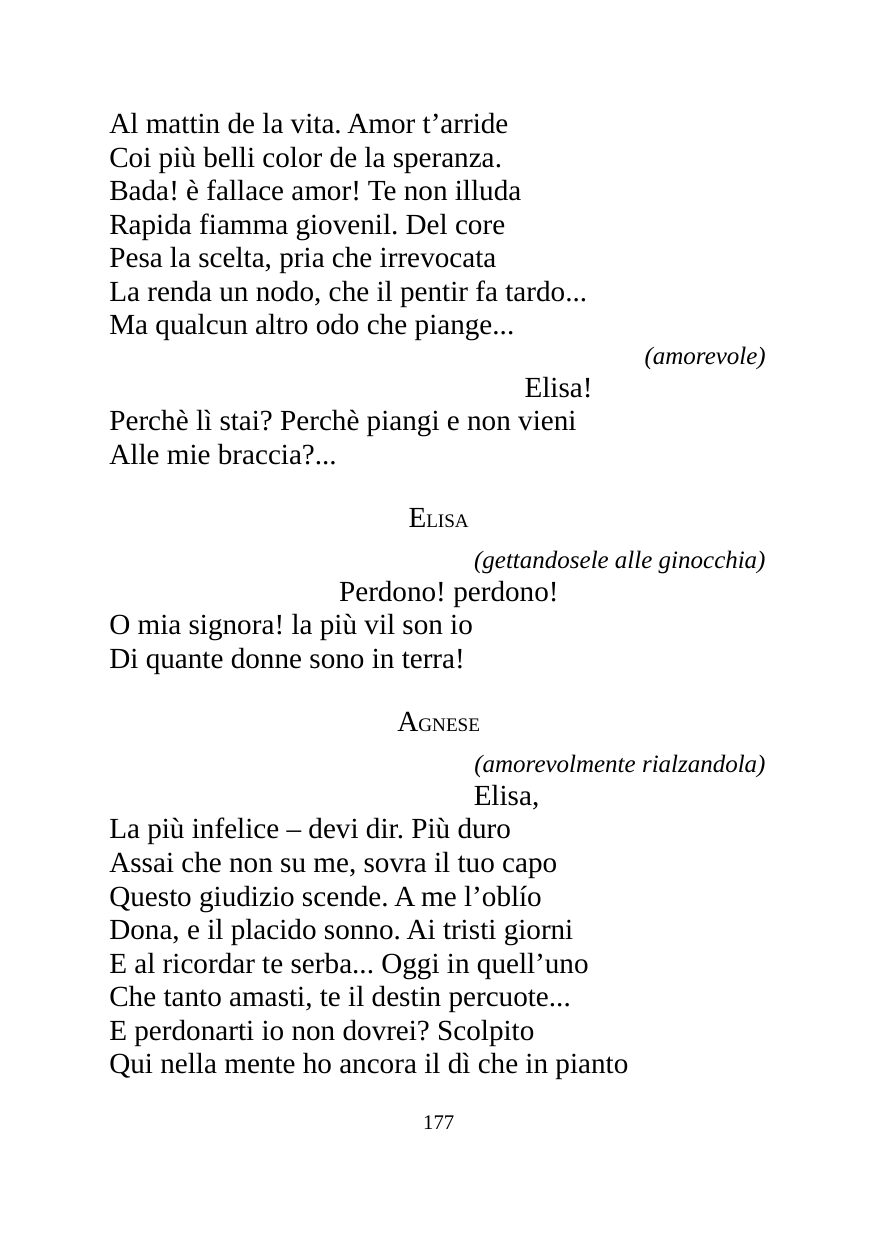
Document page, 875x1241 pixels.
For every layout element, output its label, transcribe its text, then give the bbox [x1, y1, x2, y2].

text Alle mie braccia?... [109, 437, 768, 470]
text La renda un nodo, che il pentir fa tardo... [109, 274, 768, 307]
text Perdono! perdono! [339, 574, 768, 607]
text Questo giudizio scende. A me l’oblío [109, 879, 768, 912]
text E perdonarti io non dovrei? Scolpito [109, 1013, 768, 1046]
text (gettandosele alle ginocchia) [404, 545, 768, 574]
text Assai che non su me, sovra il tuo capo [109, 845, 768, 879]
text Coi più belli color de la speranza. [109, 140, 768, 173]
text (amorevole) [404, 341, 768, 370]
text La più infelice – devi dir. Più duro [109, 812, 768, 845]
text Rapida fiamma giovenil. Del core [109, 207, 768, 240]
text Di quante donne sono in terra! [109, 641, 768, 674]
text Dona, e il placido sonno. Ai tristi giorni [109, 912, 768, 946]
text Elisa [109, 500, 768, 533]
text Pesa la scelta, pria che irrevocata [109, 240, 768, 274]
text Agnese [109, 704, 768, 738]
text Al mattin de la vita. Amor t’arride [109, 106, 768, 140]
text Perchè lì stai? Perchè piangi e non vieni [109, 403, 768, 437]
text Bada! è fallace amor! Te non illuda [109, 173, 768, 207]
text E al ricordar te serba... Oggi in quell’uno [109, 946, 768, 979]
text Elisa, [473, 778, 768, 812]
text Che tanto amasti, te il destin percuote... [109, 979, 768, 1013]
text Elisa! [524, 370, 768, 403]
text Qui nella mente ho ancora il dì che in pianto [109, 1046, 768, 1080]
text Ma qualcun altro odo che piange... [109, 307, 768, 341]
text O mia signora! la più vil son io [109, 607, 768, 641]
text (amorevolmente rialzandola) [404, 749, 768, 778]
